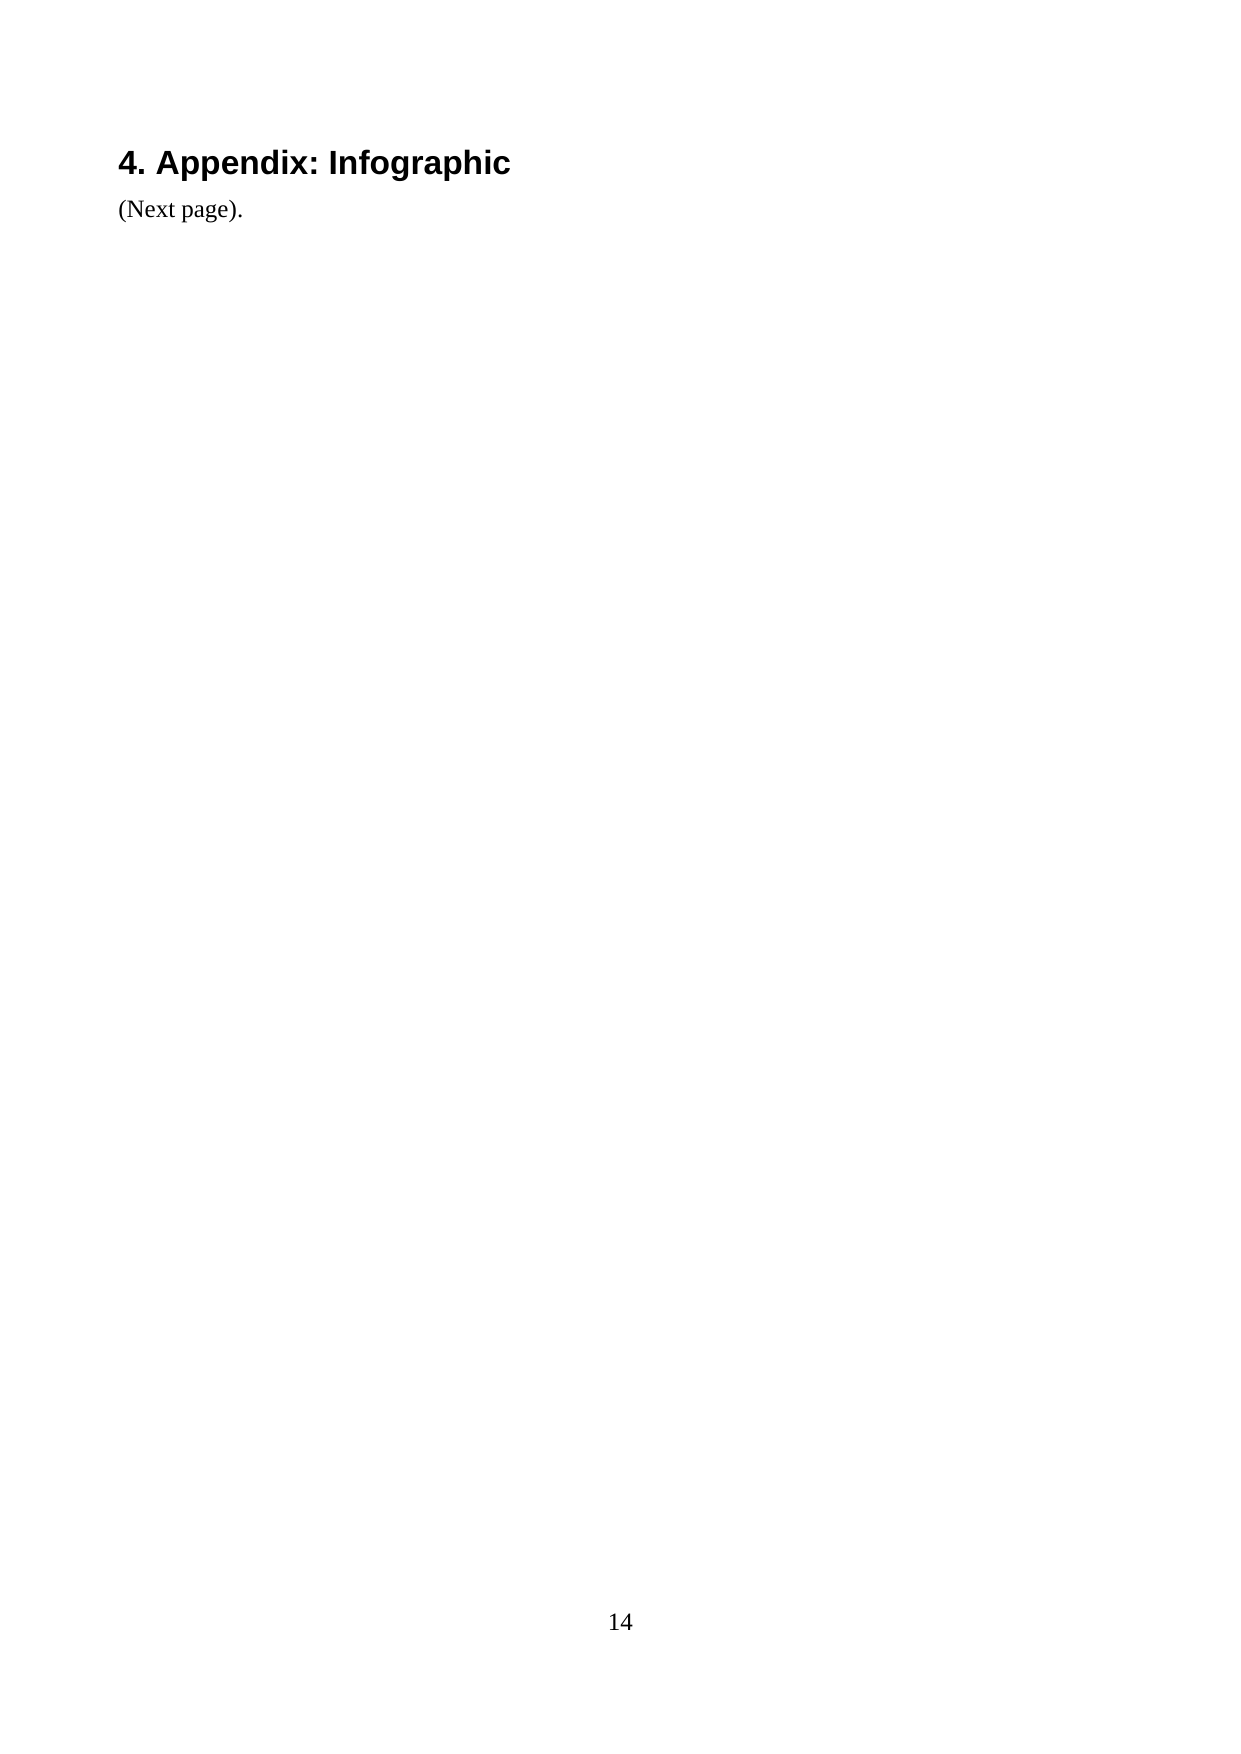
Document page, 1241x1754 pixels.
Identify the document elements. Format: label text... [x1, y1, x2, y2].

subtitle Appendix: Infographic [118, 143, 1122, 182]
text (Next page). [118, 194, 1122, 223]
